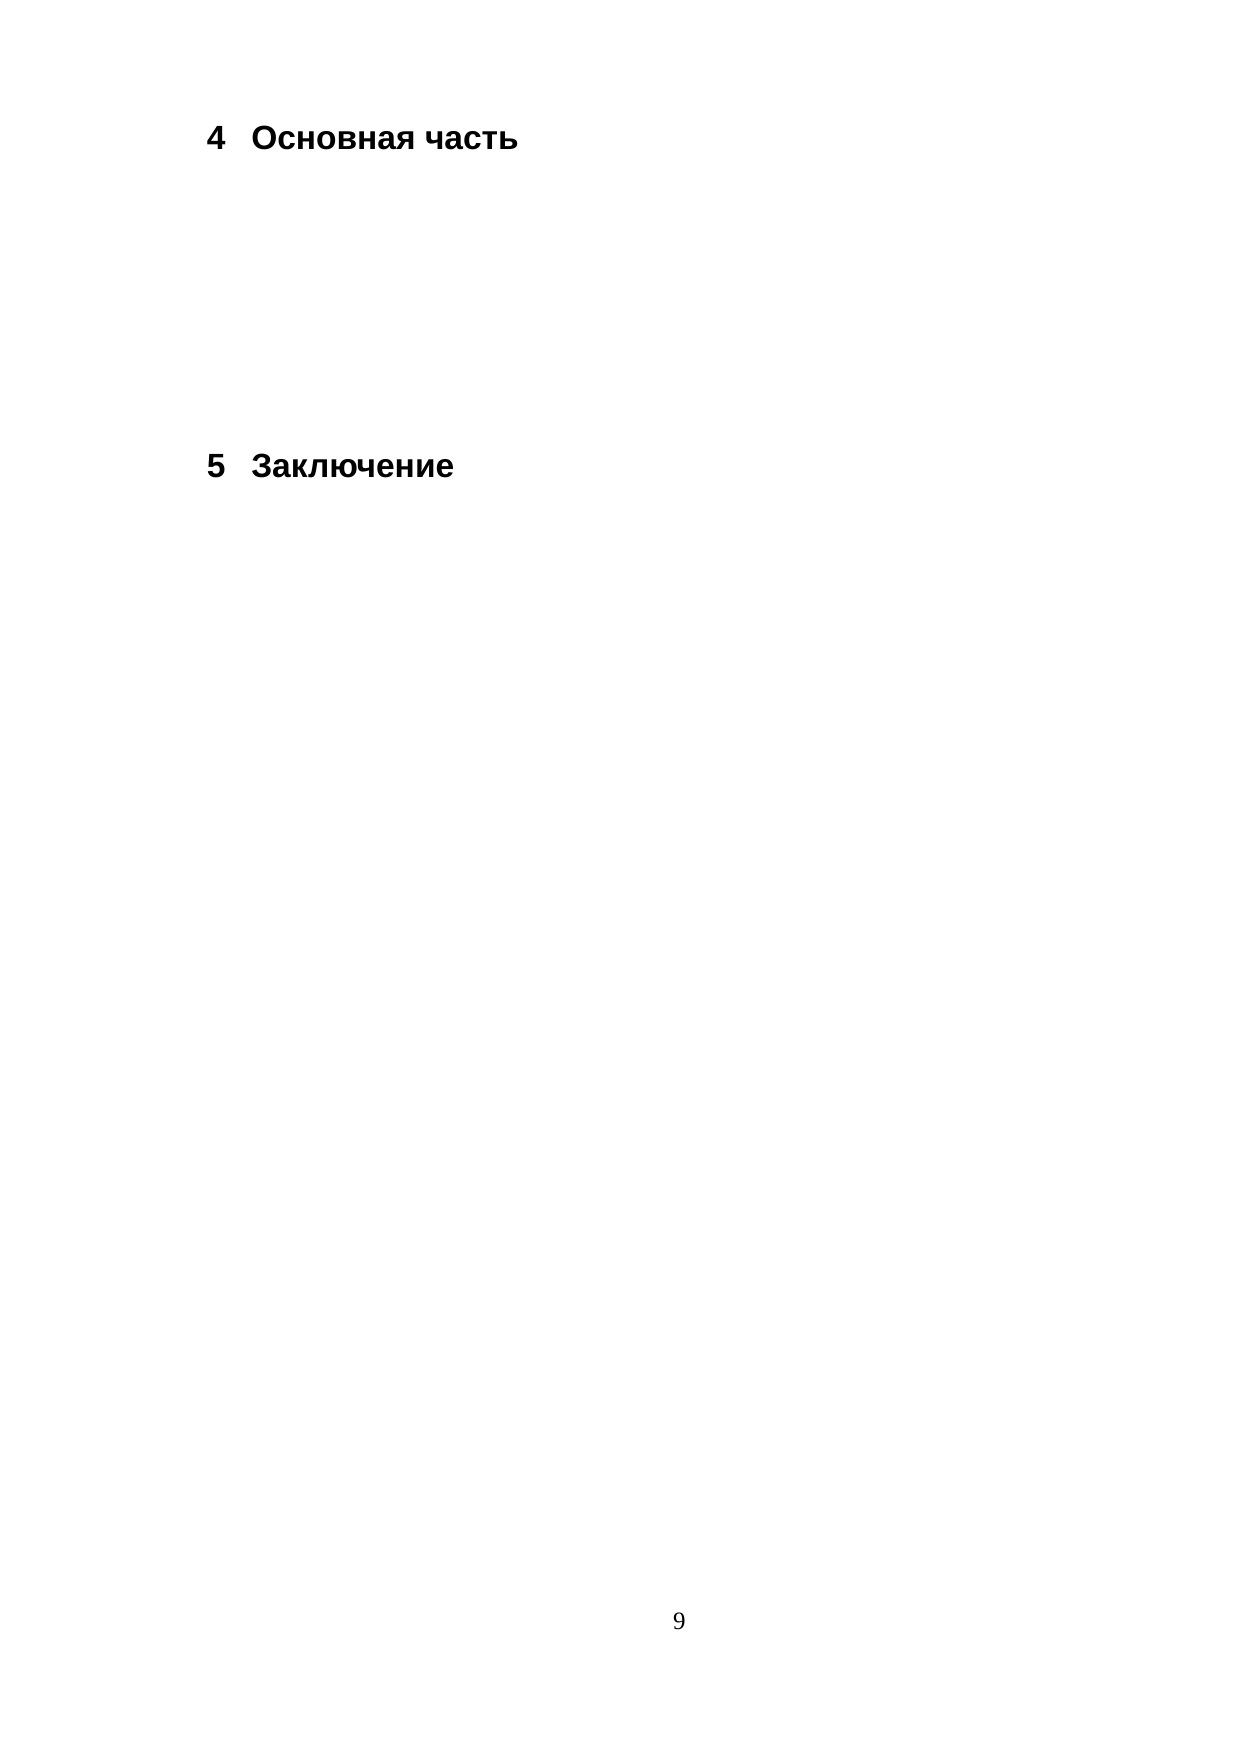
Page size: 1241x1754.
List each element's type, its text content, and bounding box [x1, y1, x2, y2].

subtitle Заключение [177, 446, 1181, 484]
subtitle Основная часть [177, 118, 1181, 157]
